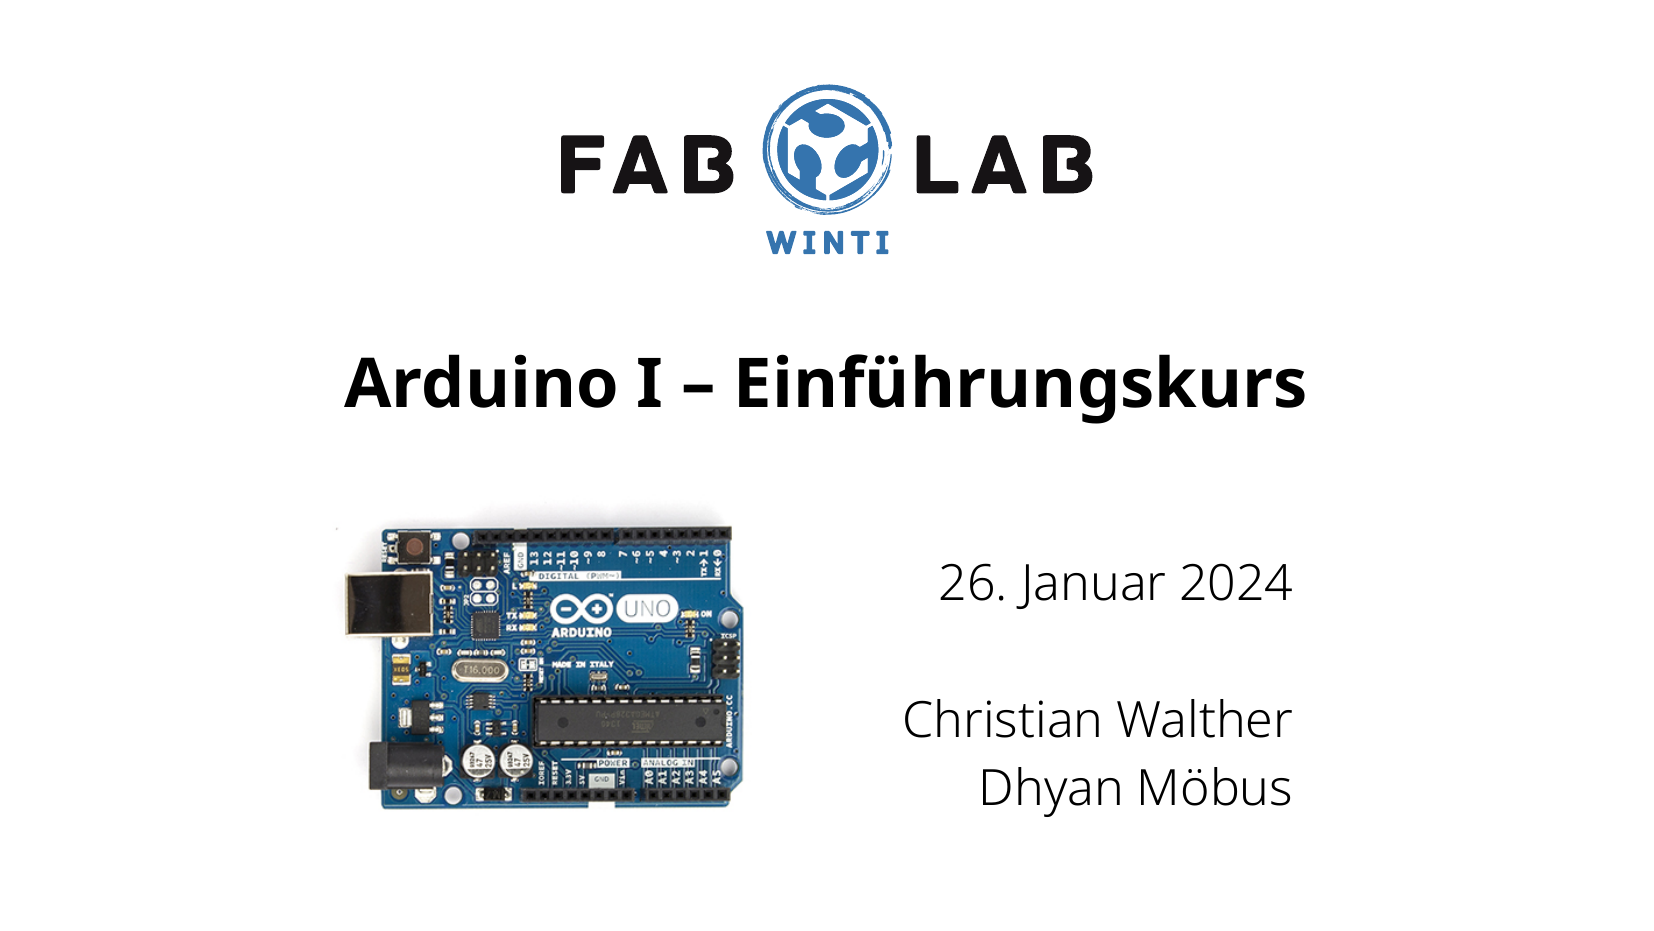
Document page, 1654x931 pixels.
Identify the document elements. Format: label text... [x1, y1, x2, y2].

title Arduino I – Einführungskurs [82, 302, 1571, 459]
text_box 26. Januar 2024 Christian Walther Dhyan Möbus [779, 539, 1309, 854]
picture [561, 84, 1093, 255]
picture [286, 494, 810, 839]
